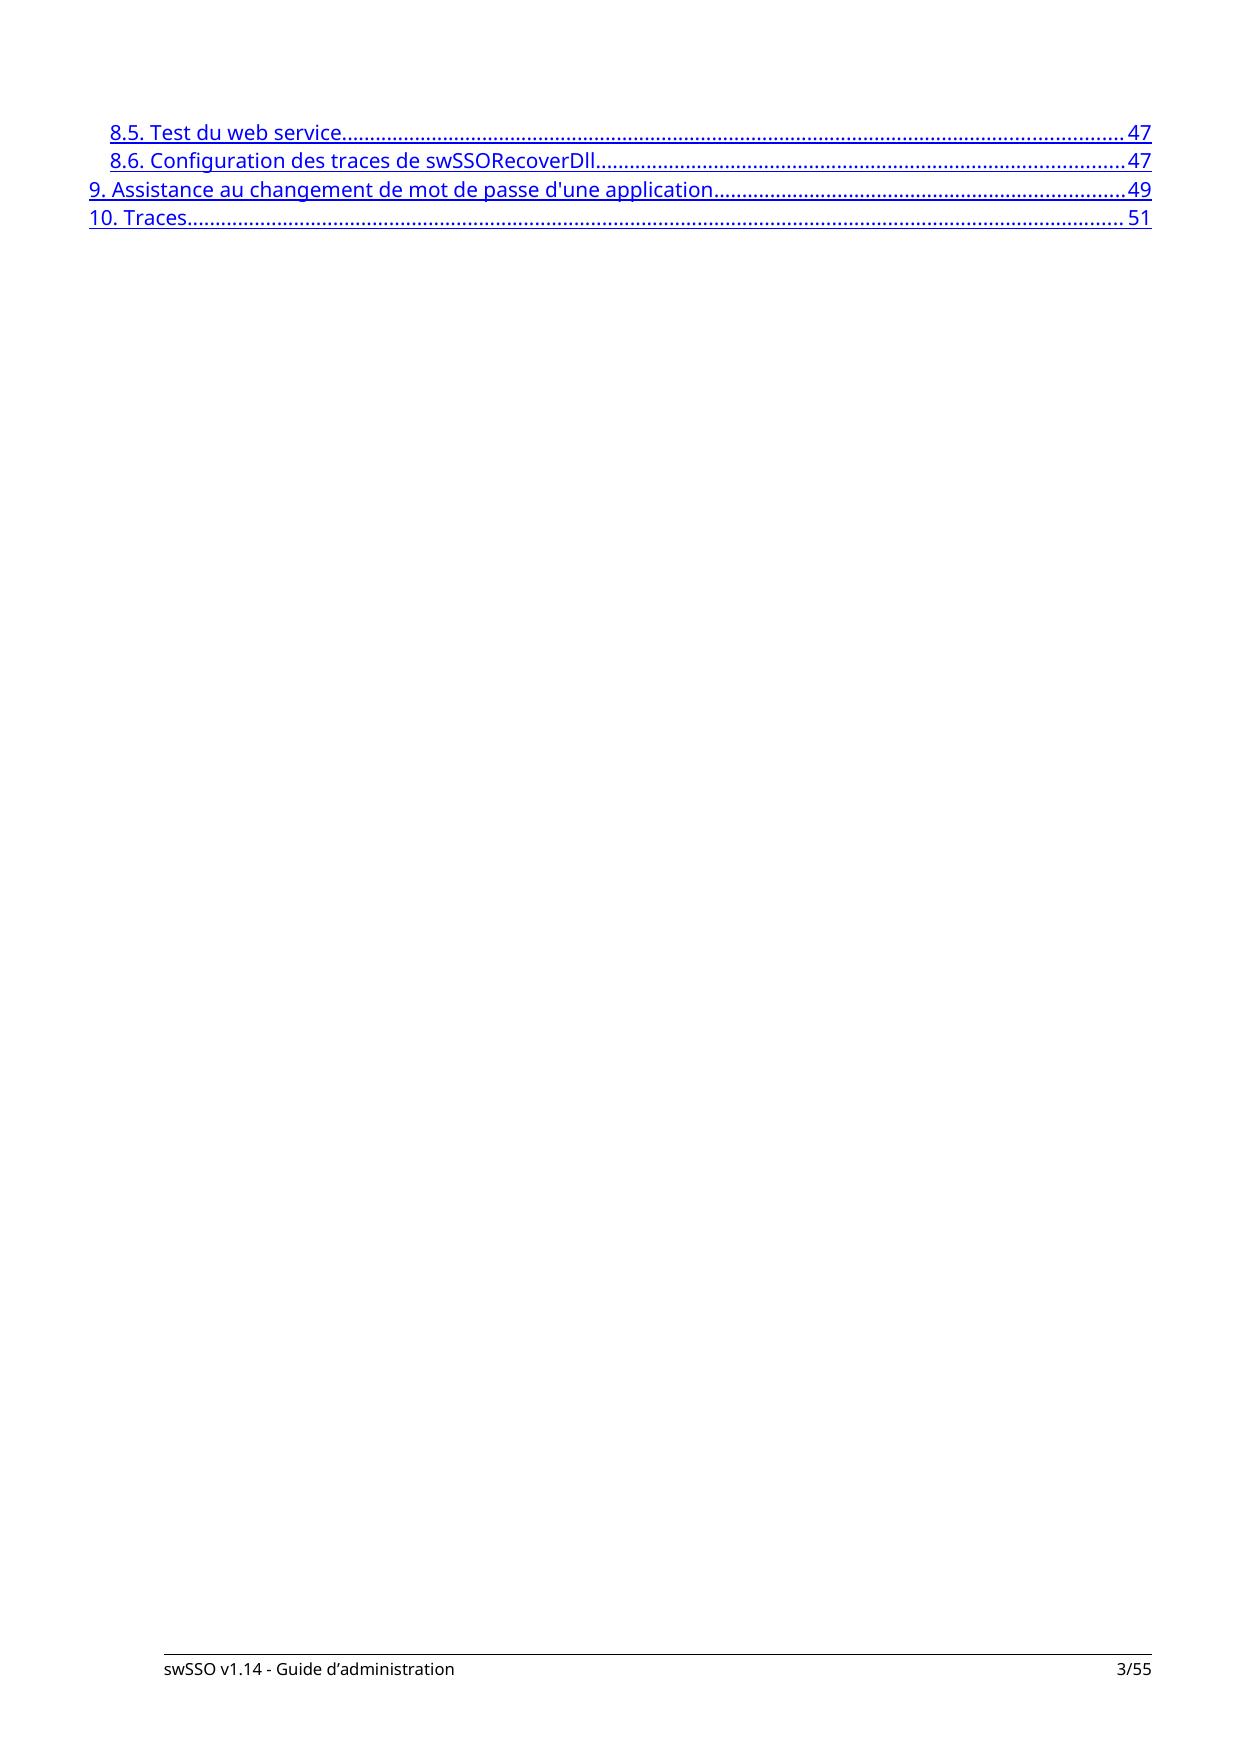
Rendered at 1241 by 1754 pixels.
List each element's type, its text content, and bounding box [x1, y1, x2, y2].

text 8.6. Configuration des traces de swSSORecoverDll 47 [109, 147, 1152, 171]
text 8.5. Test du web service 47 [109, 118, 1152, 142]
text 9. Assistance au changement de mot de passe d'une application 49 [89, 175, 1152, 199]
text [109, 143, 1152, 147]
text 10. Traces 51 [89, 203, 1152, 228]
